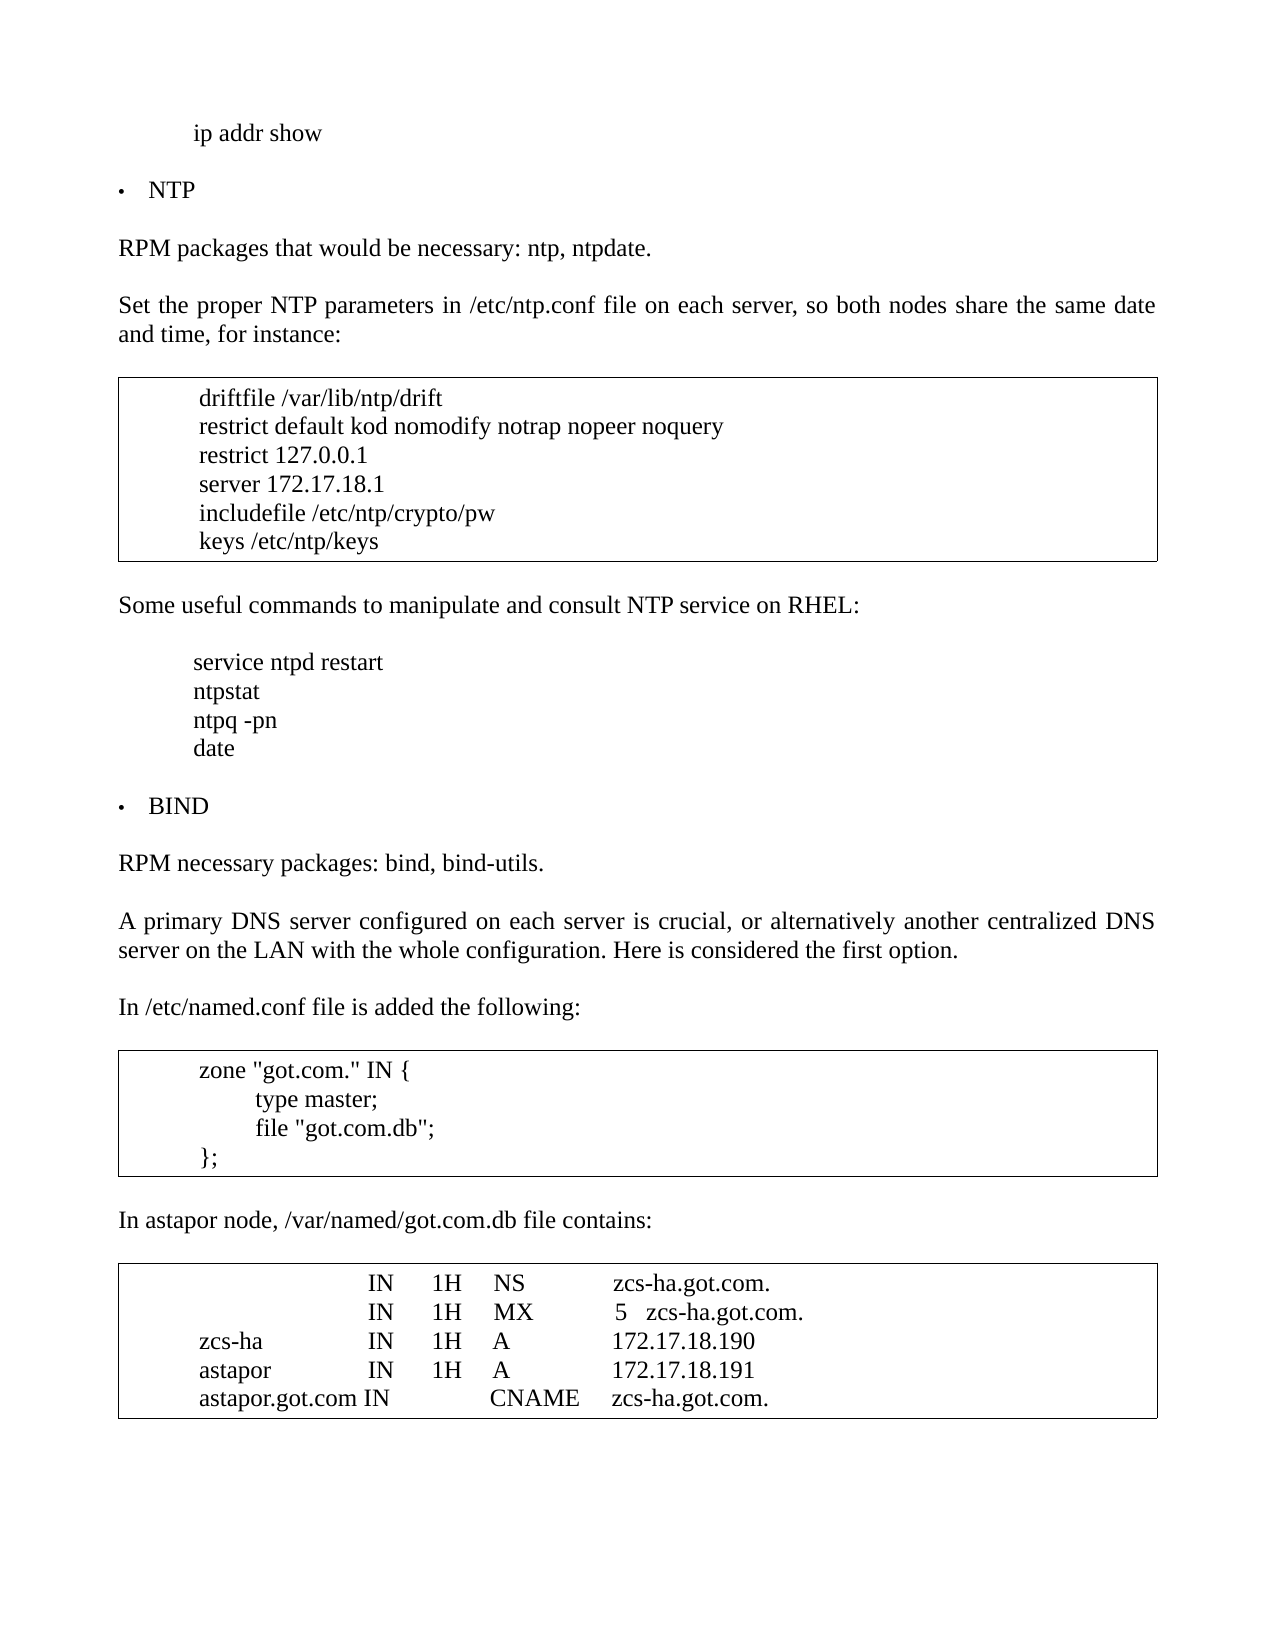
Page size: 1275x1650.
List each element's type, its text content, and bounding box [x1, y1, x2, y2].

text Set the proper NTP parameters in /etc/ntp.conf file on each server, so both nodes share the same date and time, for instance: [118, 291, 1157, 348]
text RPM packages that would be necessary: ntp, ntpdate. [118, 233, 1157, 262]
text service ntpd restart [118, 647, 1157, 676]
table_header IN 1H NS zcs-ha.got.com. IN 1H MX 5 zcs-ha.got.com. zcs-ha IN 1H A 172.17.18.190 astapor IN 1H A 172.17.18.191 astapor.got.com IN CNAME zcs-ha.got.com. [119, 1264, 1157, 1418]
text date [118, 733, 1157, 762]
list NTP [118, 176, 1157, 204]
text ntpq -pn [118, 705, 1157, 733]
list BIND [118, 791, 1157, 820]
text ip addr show [193, 118, 1157, 147]
text In /etc/named.conf file is added the following: [118, 992, 1157, 1021]
text Some useful commands to manipulate and consult NTP service on RHEL: [118, 590, 1157, 618]
text ntpstat [118, 676, 1157, 705]
text In astapor node, /var/named/got.com.db file contains: [118, 1205, 1157, 1234]
table_header driftfile /var/lib/ntp/drift restrict default kod nomodify notrap nopeer noquery restrict 127.0.0.1 server 172.17.18.1 includefile /etc/ntp/crypto/pw keys /etc/ntp/keys [119, 378, 1157, 561]
text RPM necessary packages: bind, bind-utils. [118, 848, 1157, 877]
table_header zone "got.com." IN { type master; file "got.com.db"; }; [119, 1051, 1157, 1176]
text A primary DNS server configured on each server is crucial, or alternatively another centralized DNS server on the LAN with the whole configuration. Here is considered the first option. [118, 906, 1157, 963]
